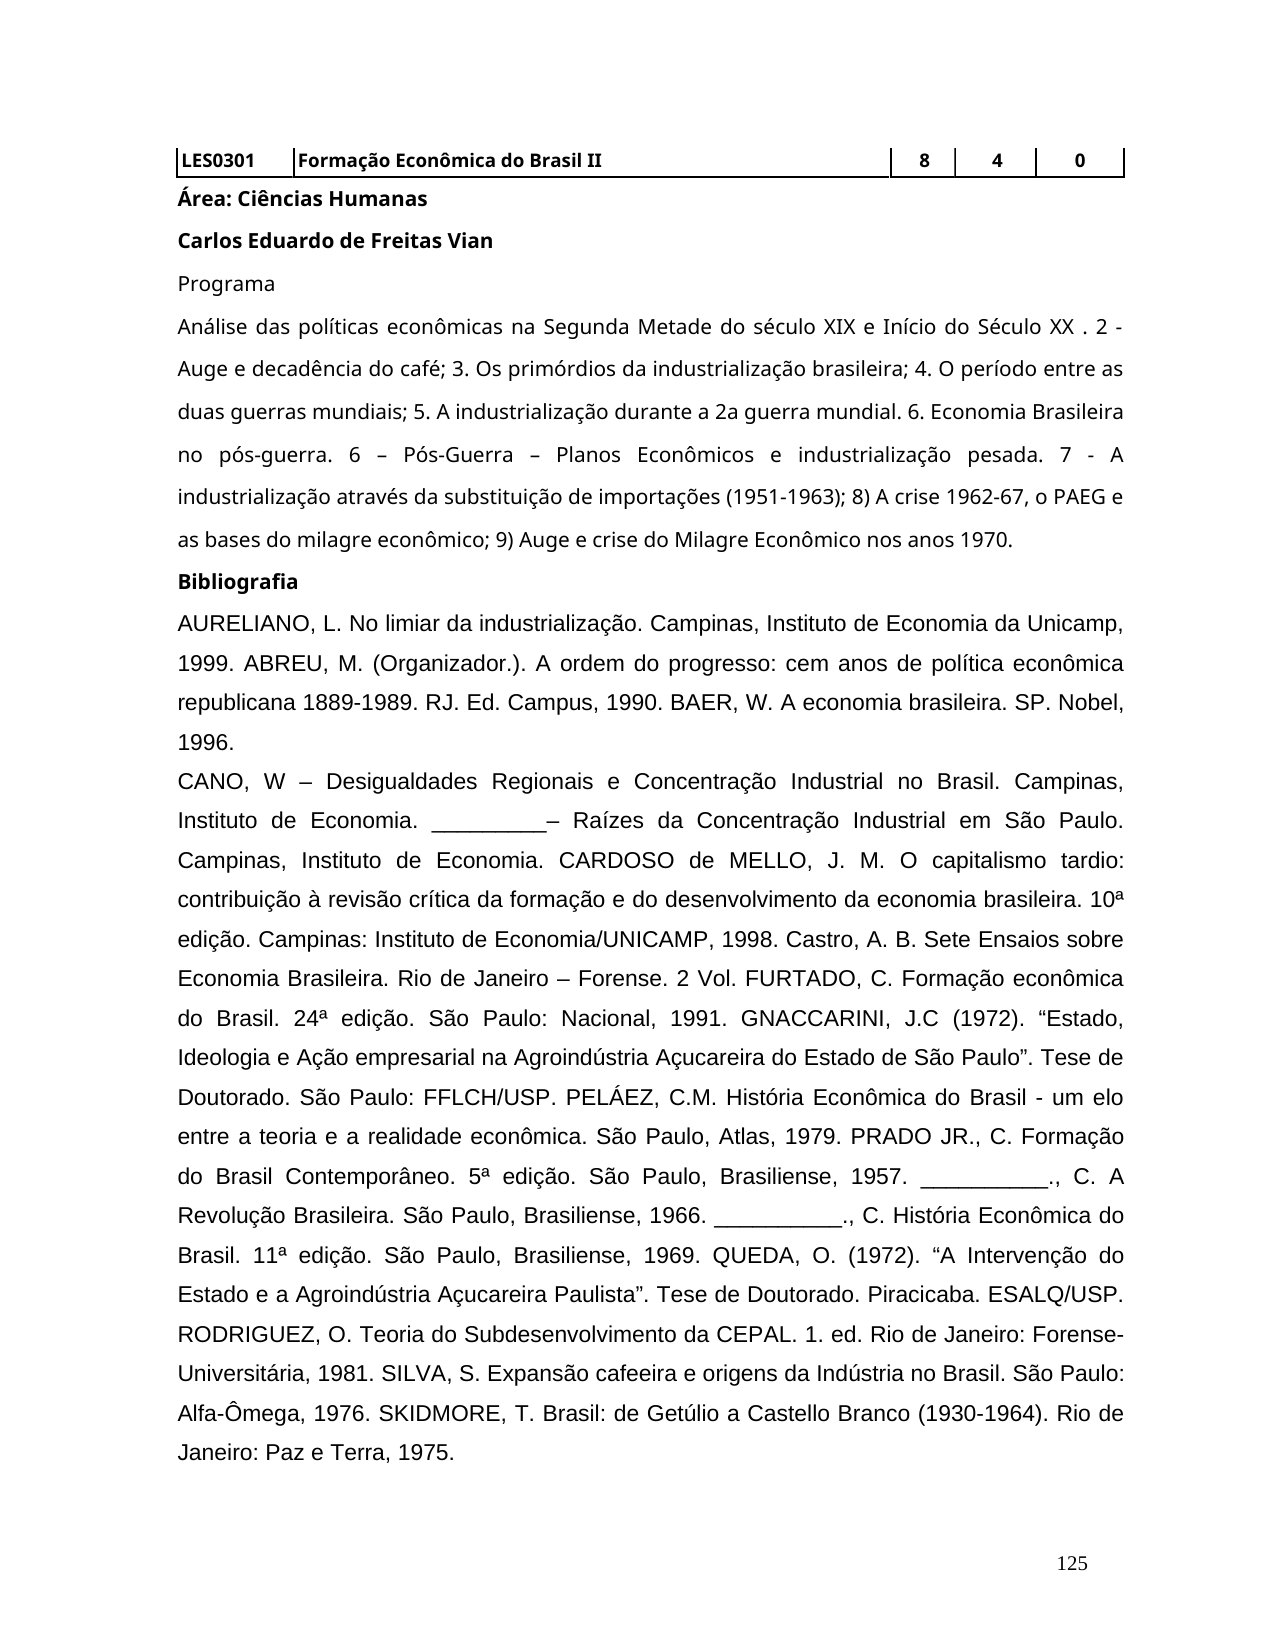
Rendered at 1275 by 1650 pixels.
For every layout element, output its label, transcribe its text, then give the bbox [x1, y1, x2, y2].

text Bibliografia [177, 567, 1125, 596]
text Carlos Eduardo de Freitas Vian [177, 227, 1125, 255]
table_header [1035, 178, 1125, 184]
text CANO, W – Desigualdades Regionais e Concentração Industrial no Brasil. Campinas, Instituto de Economia. _________– Raízes da Concentração Industrial em São Paulo. Campinas, Instituto de Economia. CARDOSO de MELLO, J. M. O capitalismo tardio: contribuição à revisão crítica da formação e do desenvolvimento da economia brasileira. 10ª edição. Campinas: Instituto de Economia/UNICAMP, 1998. Castro, A. B. Sete Ensaios sobre Economia Brasileira. Rio de Janeiro – Forense. 2 Vol. FURTADO, C. Formação econômica do Brasil. 24ª edição. São Paulo: Nacional, 1991. GNACCARINI, J.C (1972). “Estado, Ideologia e Ação empresarial na Agroindústria Açucareira do Estado de São Paulo”. Tese de Doutorado. São Paulo: FFLCH/USP. PELÁEZ, C.M. História Econômica do Brasil - um elo entre a teoria e a realidade econômica. São Paulo, Atlas, 1979. PRADO JR., C. Formação do Brasil Contemporâneo. 5ª edição. São Paulo, Brasiliense, 1957. __________., C. A Revolução Brasileira. São Paulo, Brasiliense, 1966. __________., C. História Econômica do Brasil. 11ª edição. São Paulo, Brasiliense, 1969. QUEDA, O. (1972). “A Intervenção do Estado e a Agroindústria Açucareira Paulista”. Tese de Doutorado. Piracicaba. ESALQ/USP. RODRIGUEZ, O. Teoria do Subdesenvolvimento da CEPAL. 1. ed. Rio de Janeiro: Forense-Universitária, 1981. SILVA, S. Expansão cafeeira e origens da Indústria no Brasil. São Paulo: Alfa-Ômega, 1976. SKIDMORE, T. Brasil: de Getúlio a Castello Branco (1930-1964). Rio de Janeiro: Paz e Terra, 1975. [177, 768, 1125, 1466]
table_header Formação Econômica do Brasil II [295, 148, 889, 176]
text Análise das políticas econômicas na Segunda Metade do século XIX e Início do Século XX . 2 - Auge e decadência do café; 3. Os primórdios da industrialização brasileira; 4. O período entre as duas guerras mundiais; 5. A industrialização durante a 2a guerra mundial. 6. Economia Brasileira no pós-guerra. 6 – Pós-Guerra – Planos Econômicos e industrialização pesada. 7 - A industrialização através da substituição de importações (1951-1963); 8) A crise 1962-67, o PAEG e as bases do milagre econômico; 9) Auge e crise do Milagre Econômico nos anos 1970. [177, 312, 1125, 553]
text AURELIANO, L. No limiar da industrialização. Campinas, Instituto de Economia da Unicamp, 1999. ABREU, M. (Organizador.). A ordem do progresso: cem anos de política econômica republicana 1889-1989. RJ. Ed. Campus, 1990. BAER, W. A economia brasileira. SP. Nobel, 1996. [177, 610, 1125, 755]
table_header [890, 178, 954, 184]
table_header [954, 178, 1035, 184]
table_header 4 [956, 148, 1035, 176]
table_header 0 [1037, 148, 1123, 176]
table_header LES0301 [178, 148, 293, 176]
text Programa [177, 269, 1125, 298]
table_header [176, 178, 293, 184]
table_header 8 [892, 148, 954, 176]
text Área: Ciências Humanas [177, 184, 1125, 212]
table_header [293, 178, 889, 184]
